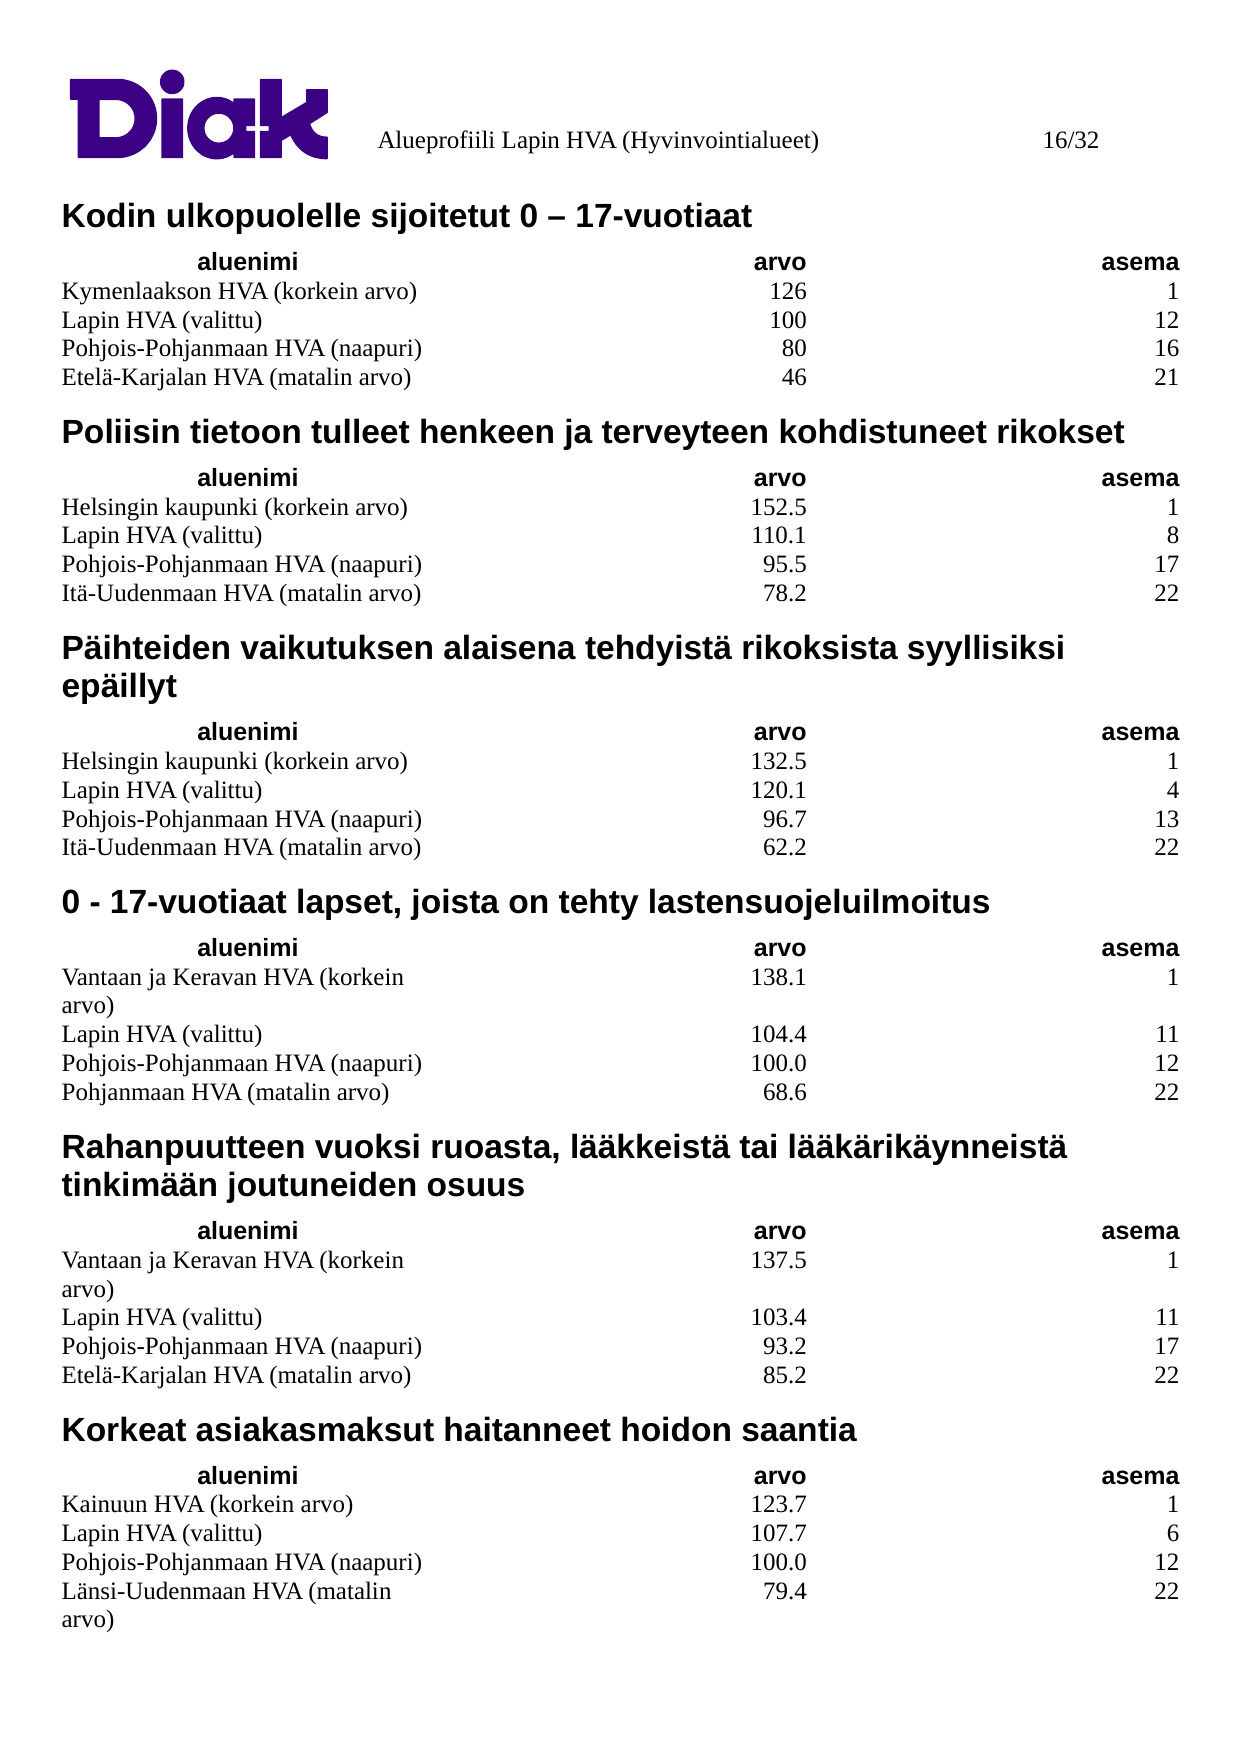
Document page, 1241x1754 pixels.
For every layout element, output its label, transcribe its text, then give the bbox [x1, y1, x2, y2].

table_cell 1 [806, 1245, 1179, 1302]
table_cell Lapin HVA (valittu) [61, 1303, 434, 1331]
table_cell 100.0 [434, 1547, 806, 1576]
table_cell 93.2 [434, 1331, 806, 1360]
table_cell 152.5 [434, 492, 806, 521]
table_header aluenimi [61, 247, 434, 276]
table_cell Vantaan ja Keravan HVA (korkein arvo) [61, 962, 434, 1019]
table_cell Pohjois-Pohjanmaan HVA (naapuri) [61, 549, 434, 578]
table_cell Pohjois-Pohjanmaan HVA (naapuri) [61, 1048, 434, 1077]
table_cell Etelä-Karjalan HVA (matalin arvo) [61, 1360, 434, 1389]
table_cell 100 [434, 305, 806, 333]
table_header aluenimi [61, 933, 434, 962]
table_cell 103.4 [434, 1303, 806, 1331]
table_cell 22 [806, 1077, 1179, 1106]
table_cell 11 [806, 1303, 1179, 1331]
table_cell 4 [806, 775, 1179, 804]
table_cell 6 [806, 1518, 1179, 1547]
table_cell 1 [806, 746, 1179, 775]
table_cell 95.5 [434, 549, 806, 578]
table_cell 1 [806, 276, 1179, 305]
table_header asema [806, 1461, 1179, 1489]
table_cell Lapin HVA (valittu) [61, 1019, 434, 1048]
subtitle Rahanpuutteen vuoksi ruoasta, lääkkeistä tai lääkärikäynneistä tinkimään joutuneiden osuus [61, 1126, 1179, 1204]
table_cell 46 [434, 362, 806, 391]
table_header arvo [434, 247, 806, 276]
table_cell 79.4 [434, 1576, 806, 1633]
table_cell 80 [434, 334, 806, 362]
table_cell Pohjois-Pohjanmaan HVA (naapuri) [61, 334, 434, 362]
table_cell 78.2 [434, 578, 806, 607]
table_cell Helsingin kaupunki (korkein arvo) [61, 492, 434, 521]
table_cell 22 [806, 1576, 1179, 1633]
table_cell Etelä-Karjalan HVA (matalin arvo) [61, 362, 434, 391]
table_cell 100.0 [434, 1048, 806, 1077]
table_cell 22 [806, 1360, 1179, 1389]
table_header aluenimi [61, 1216, 434, 1245]
table_cell Lapin HVA (valittu) [61, 775, 434, 804]
table_cell 17 [806, 1331, 1179, 1360]
table_cell 120.1 [434, 775, 806, 804]
table_cell Länsi-Uudenmaan HVA (matalin arvo) [61, 1576, 434, 1633]
table_cell 16 [806, 334, 1179, 362]
table_cell 11 [806, 1019, 1179, 1048]
table_cell 126 [434, 276, 806, 305]
table_cell 12 [806, 1048, 1179, 1077]
table_cell Pohjois-Pohjanmaan HVA (naapuri) [61, 1331, 434, 1360]
table_cell 132.5 [434, 746, 806, 775]
table_cell 1 [806, 962, 1179, 1019]
table_header aluenimi [61, 463, 434, 492]
table_cell 68.6 [434, 1077, 806, 1106]
table_header arvo [434, 1461, 806, 1489]
table_cell 13 [806, 804, 1179, 832]
table_cell 96.7 [434, 804, 806, 832]
table_header arvo [434, 1216, 806, 1245]
table_cell 22 [806, 833, 1179, 861]
table_cell 1 [806, 1490, 1179, 1518]
table_header asema [806, 1216, 1179, 1245]
subtitle Kodin ulkopuolelle sijoitetut 0 – 17-vuotiaat [61, 196, 1179, 235]
table_cell 1 [806, 492, 1179, 521]
table_header aluenimi [61, 1461, 434, 1489]
subtitle Korkeat asiakasmaksut haitanneet hoidon saantia [61, 1409, 1179, 1448]
table_cell 104.4 [434, 1019, 806, 1048]
table_cell 22 [806, 578, 1179, 607]
table_header asema [806, 933, 1179, 962]
table_header arvo [434, 718, 806, 746]
table_cell Pohjois-Pohjanmaan HVA (naapuri) [61, 804, 434, 832]
table_cell Pohjois-Pohjanmaan HVA (naapuri) [61, 1547, 434, 1576]
table_cell 21 [806, 362, 1179, 391]
table_cell 138.1 [434, 962, 806, 1019]
table_cell Itä-Uudenmaan HVA (matalin arvo) [61, 578, 434, 607]
table_cell Vantaan ja Keravan HVA (korkein arvo) [61, 1245, 434, 1302]
table_cell 85.2 [434, 1360, 806, 1389]
table_cell 107.7 [434, 1518, 806, 1547]
table_cell Kainuun HVA (korkein arvo) [61, 1490, 434, 1518]
subtitle 0 - 17-vuotiaat lapset, joista on tehty lastensuojeluilmoitus [61, 882, 1179, 921]
subtitle Poliisin tietoon tulleet henkeen ja terveyteen kohdistuneet rikokset [61, 412, 1179, 451]
table_cell 17 [806, 549, 1179, 578]
table_cell Lapin HVA (valittu) [61, 305, 434, 333]
subtitle Päihteiden vaikutuksen alaisena tehdyistä rikoksista syyllisiksi epäillyt [61, 628, 1179, 705]
table_cell Pohjanmaan HVA (matalin arvo) [61, 1077, 434, 1106]
table_cell 12 [806, 1547, 1179, 1576]
table_cell 137.5 [434, 1245, 806, 1302]
table_cell Lapin HVA (valittu) [61, 521, 434, 549]
table_cell Lapin HVA (valittu) [61, 1518, 434, 1547]
table_cell 8 [806, 521, 1179, 549]
table_cell 123.7 [434, 1490, 806, 1518]
table_header asema [806, 463, 1179, 492]
table_header arvo [434, 933, 806, 962]
table_cell Kymenlaakson HVA (korkein arvo) [61, 276, 434, 305]
table_header arvo [434, 463, 806, 492]
table_header asema [806, 718, 1179, 746]
table_cell Itä-Uudenmaan HVA (matalin arvo) [61, 833, 434, 861]
table_header aluenimi [61, 718, 434, 746]
table_header asema [806, 247, 1179, 276]
table_cell 62.2 [434, 833, 806, 861]
table_cell Helsingin kaupunki (korkein arvo) [61, 746, 434, 775]
table_cell 12 [806, 305, 1179, 333]
table_cell 110.1 [434, 521, 806, 549]
